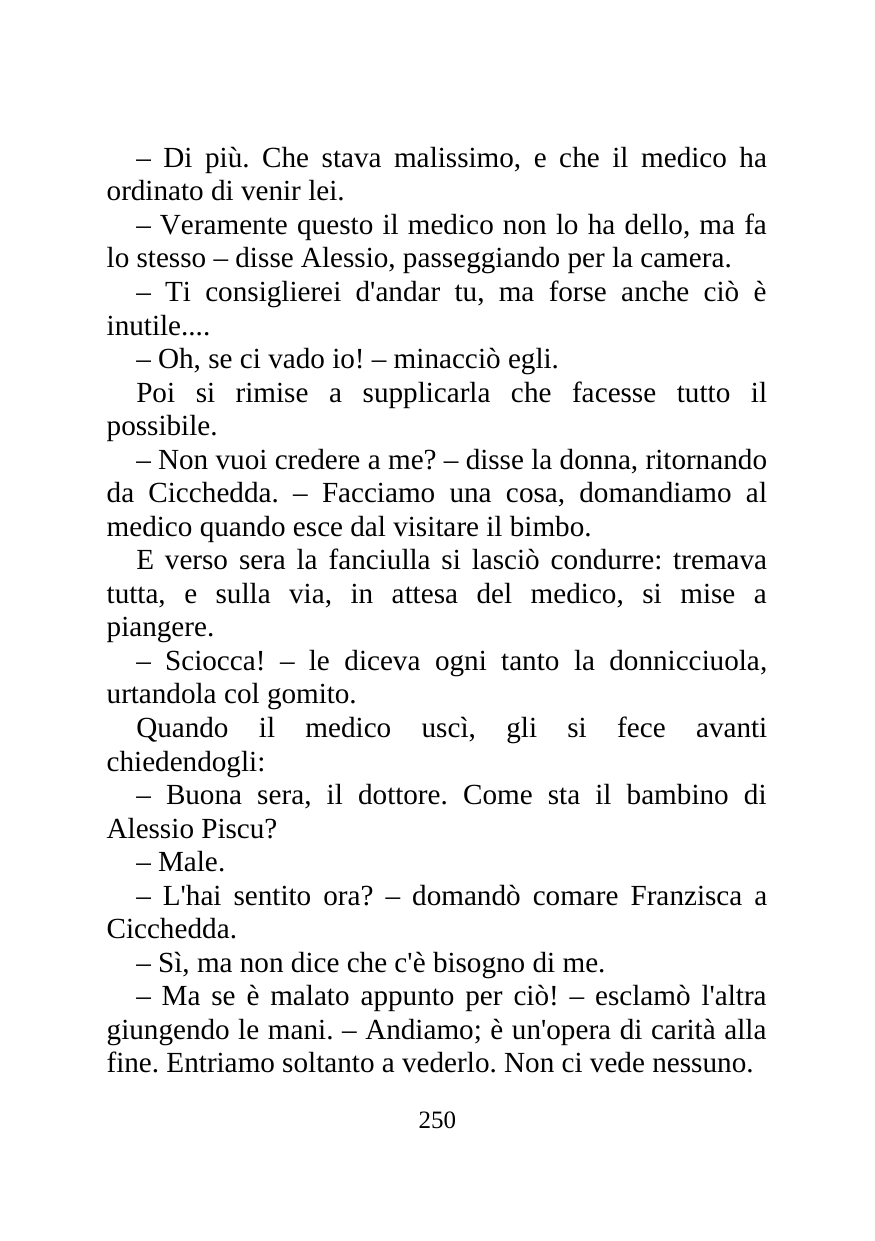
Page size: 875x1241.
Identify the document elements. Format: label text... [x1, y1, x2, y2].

text – Ma se è malato appunto per ciò! – esclamò l'altra giungendo le mani. – Andiamo; è un'opera di carità alla fine. Entriamo soltanto a vederlo. Non ci vede nessuno. [106, 978, 768, 1079]
text – Non vuoi credere a me? – disse la donna, ritornando da Cicchedda. – Facciamo una cosa, domandiamo al medico quando esce dal visitare il bimbo. [106, 442, 768, 542]
text – Sì, ma non dice che c'è bisogno di me. [106, 945, 768, 978]
text – Veramente questo il medico non lo ha dello, ma fa lo stesso – disse Alessio, passeggiando per la camera. [106, 207, 768, 274]
text Quando il medico uscì, gli si fece avanti chiedendogli: [106, 710, 768, 777]
text – Di più. Che stava malissimo, e che il medico ha ordinato di venir lei. [106, 140, 768, 207]
text – Oh, se ci vado io! – minacciò egli. [106, 341, 768, 375]
text E verso sera la fanciulla si lasciò condurre: tremava tutta, e sulla via, in attesa del medico, si mise a piangere. [106, 542, 768, 643]
text – Male. [106, 844, 768, 878]
text – Buona sera, il dottore. Come sta il bambino di Alessio Piscu? [106, 777, 768, 844]
text Poi si rimise a supplicarla che facesse tutto il possibile. [106, 375, 768, 442]
text – Ti consiglierei d'andar tu, ma forse anche ciò è inutile.... [106, 274, 768, 341]
text – Sciocca! – le diceva ogni tanto la donnicciuola, urtandola col gomito. [106, 643, 768, 710]
text – L'hai sentito ora? – domandò comare Franzisca a Cicchedda. [106, 878, 768, 945]
